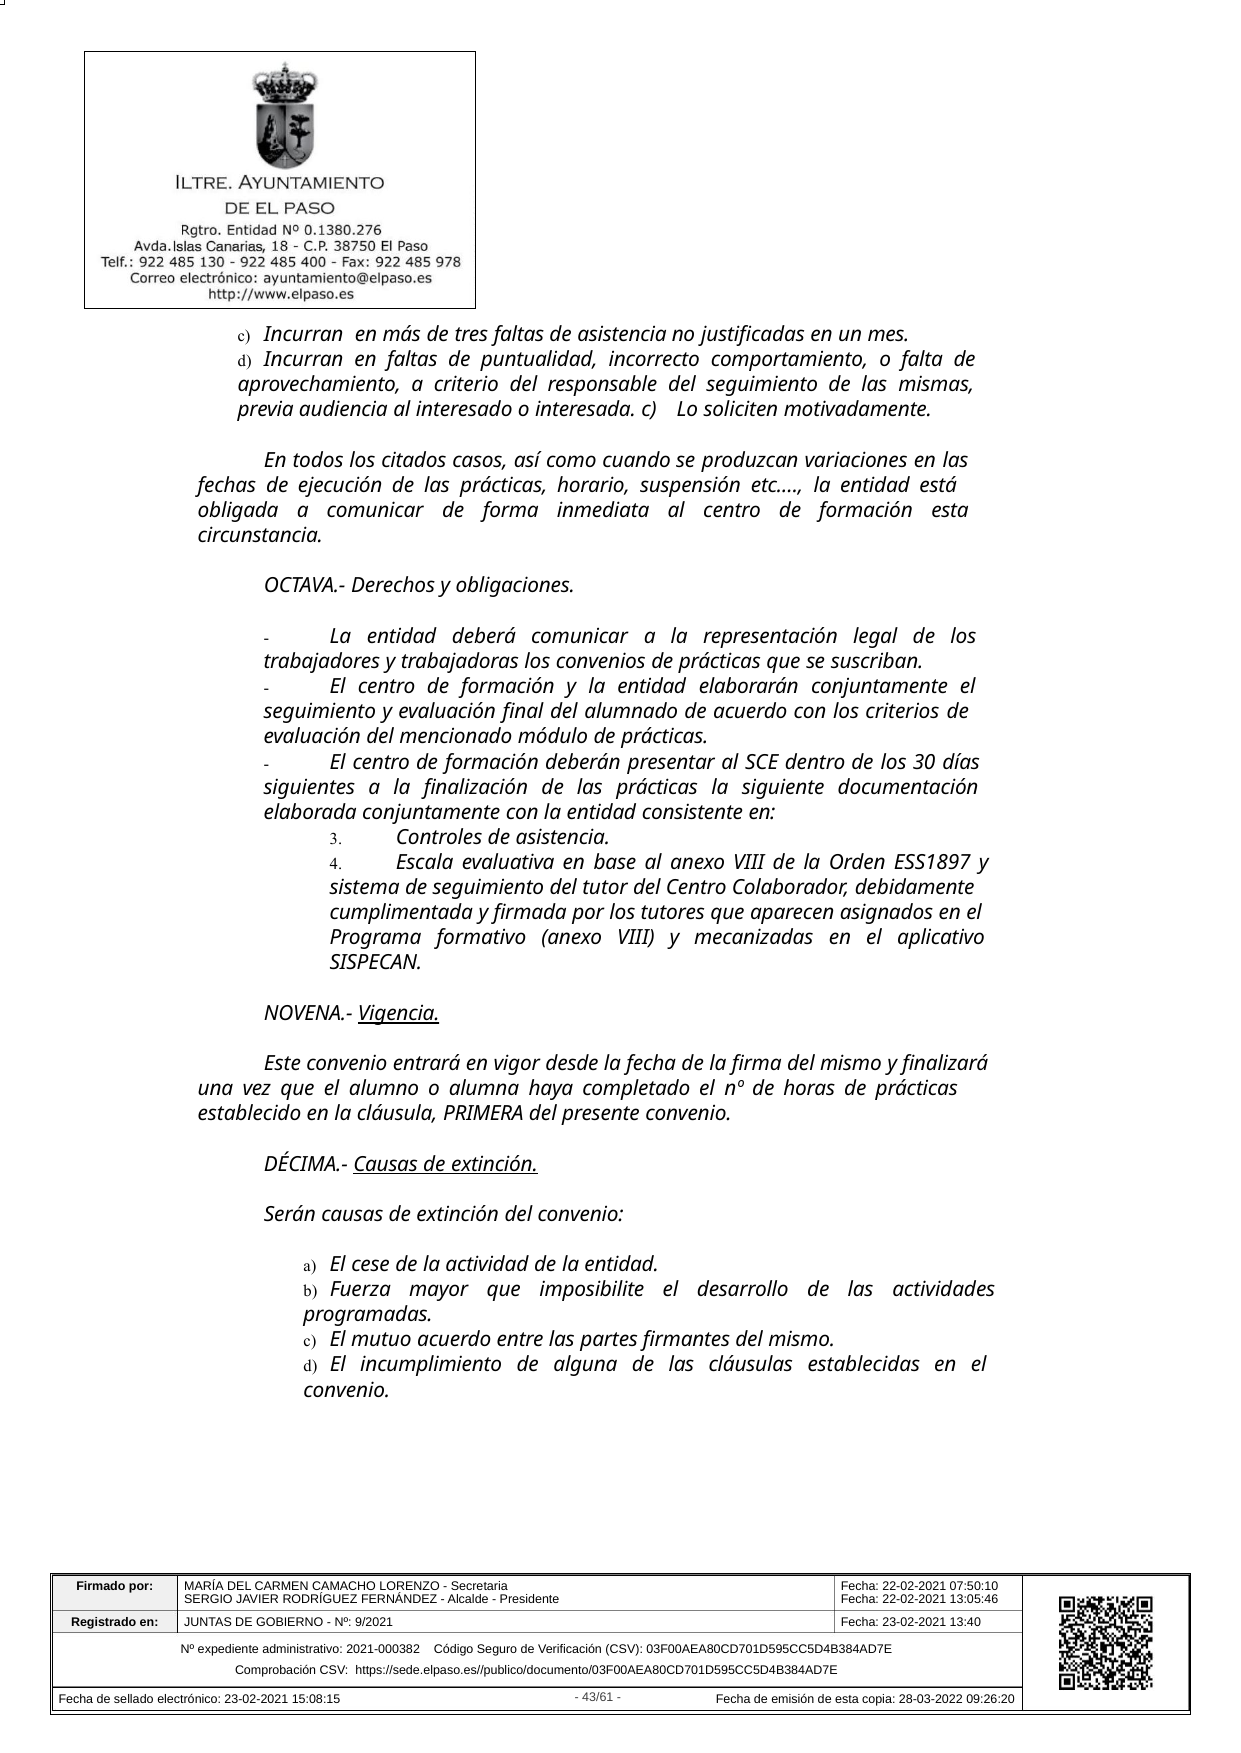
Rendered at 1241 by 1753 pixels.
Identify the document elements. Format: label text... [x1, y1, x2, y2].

text d) El incumplimiento de alguna de las cláusulas establecidas en el [303, 1352, 1067, 1377]
text siguientes a la finalización de las prácticas la siguiente documentación [263, 774, 1067, 799]
text En todos los citados casos, así como cuando se produzcan variaciones en las [264, 447, 1067, 472]
text una vez que el alumno o alumna haya completado el nº de horas de prácticas [197, 1076, 1067, 1101]
text programadas. [303, 1302, 1067, 1327]
text Escala evaluativa en base al anexo VIII de la Orden ESS1897 y [396, 849, 1067, 874]
text aprovechamiento, a criterio del responsable del seguimiento de las mismas, [237, 372, 1067, 397]
text circunstancia. [197, 523, 1067, 547]
text Este convenio entrará en vigor desde la fecha de la firma del mismo y finalizará [264, 1051, 1067, 1075]
text fechas de ejecución de las prácticas, horario, suspensión etc.…, la entidad está [197, 473, 1067, 497]
text - [263, 679, 294, 697]
text DÉCIMA.- Causas de extinción. [264, 1151, 596, 1176]
text - 43/61 - [574, 1691, 639, 1705]
text c) El mutuo acuerdo entre las partes firmantes del mismo. [303, 1327, 1067, 1352]
text establecido en la cláusula, PRIMERA del presente convenio. [197, 1101, 1067, 1126]
text La entidad deberá comunicar a la representación legal de los [329, 624, 1067, 648]
text 4 [329, 854, 338, 873]
text OCTAVA.- Derechos y obligaciones. [264, 573, 646, 598]
text evaluación del mencionado módulo de prácticas. [263, 724, 1068, 749]
text Serán causas de extinción del convenio: [264, 1202, 691, 1226]
text Firmado por: [76, 1579, 172, 1593]
text b) Fuerza mayor que imposibilite el desarrollo de las actividades [303, 1277, 1067, 1302]
text convenio. [303, 1378, 1067, 1402]
text Programa formativo (anexo VIII) y mecanizadas en el aplicativo [329, 925, 1068, 949]
text Nº expediente administrativo: 2021-000382 Código Seguro de Verificación (CSV): 03F00AEA80CD701D595CC5D4B384AD7E [180, 1642, 918, 1656]
text SISPECAN. [329, 950, 1068, 974]
text El centro de formación y la entidad elaborarán conjuntamente el [329, 674, 1067, 698]
text cumplimentada y firmada por los tutores que aparecen asignados en el [329, 900, 1068, 924]
text - [263, 754, 294, 773]
text NOVENA.- Vigencia. [264, 1001, 491, 1025]
text . [338, 829, 367, 848]
text - [263, 628, 294, 647]
text obligada a comunicar de forma inmediata al centro de formación esta [197, 498, 1067, 522]
text Fecha de sellado electrónico: 23-02-2021 15:08:15 [58, 1692, 365, 1706]
text seguimiento y evaluación final del alumnado de acuerdo con los criterios de [263, 699, 1068, 723]
text MARÍA DEL CARMEN CAMACHO LORENZO - Secretaria [184, 1579, 586, 1593]
picture [85, 52, 475, 308]
text c) Incurran en más de tres faltas de asistencia no justificadas en un mes. [237, 322, 1067, 346]
picture [51, 1574, 1190, 1714]
text Comprobación CSV: https://sede.elpaso.es//publico/documento/03F00AEA80CD701D595CC5D4B384AD7E [235, 1663, 918, 1677]
text Fecha de emisión de esta copia: 28-03-2022 09:26:20 [716, 1692, 1040, 1706]
text 3 [329, 829, 338, 848]
text . [338, 854, 367, 873]
text sistema de seguimiento del tutor del Centro Colaborador, debidamente [329, 875, 1068, 899]
text Controles de asistencia. [396, 824, 658, 849]
text Fecha: 22-02-2021 07:50:10 [841, 1579, 1022, 1593]
text d) Incurran en faltas de puntualidad, incorrecto comportamiento, o falta de [237, 347, 1067, 372]
text Fecha: 23-02-2021 13:40 [841, 1615, 1002, 1629]
text a) El cese de la actividad de la entidad. [303, 1252, 1067, 1277]
text JUNTAS DE GOBIERNO - Nº: 9/2021 [184, 1615, 419, 1629]
text elaborada conjuntamente con la entidad consistente en: [263, 799, 1067, 824]
text Registrado en: [71, 1615, 177, 1629]
text El centro de formación deberán presentar al SCE dentro de los 30 días [329, 749, 1067, 774]
text Fecha: 22-02-2021 13:05:46 [841, 1593, 1022, 1607]
text previa audiencia al interesado o interesada. c) Lo soliciten motivadamente. [237, 397, 1067, 422]
text trabajadores y trabajadoras los convenios de prácticas que se suscriban. [263, 649, 1067, 673]
text SERGIO JAVIER RODRÍGUEZ FERNÁNDEZ - Alcalde - Presidente [184, 1593, 586, 1607]
